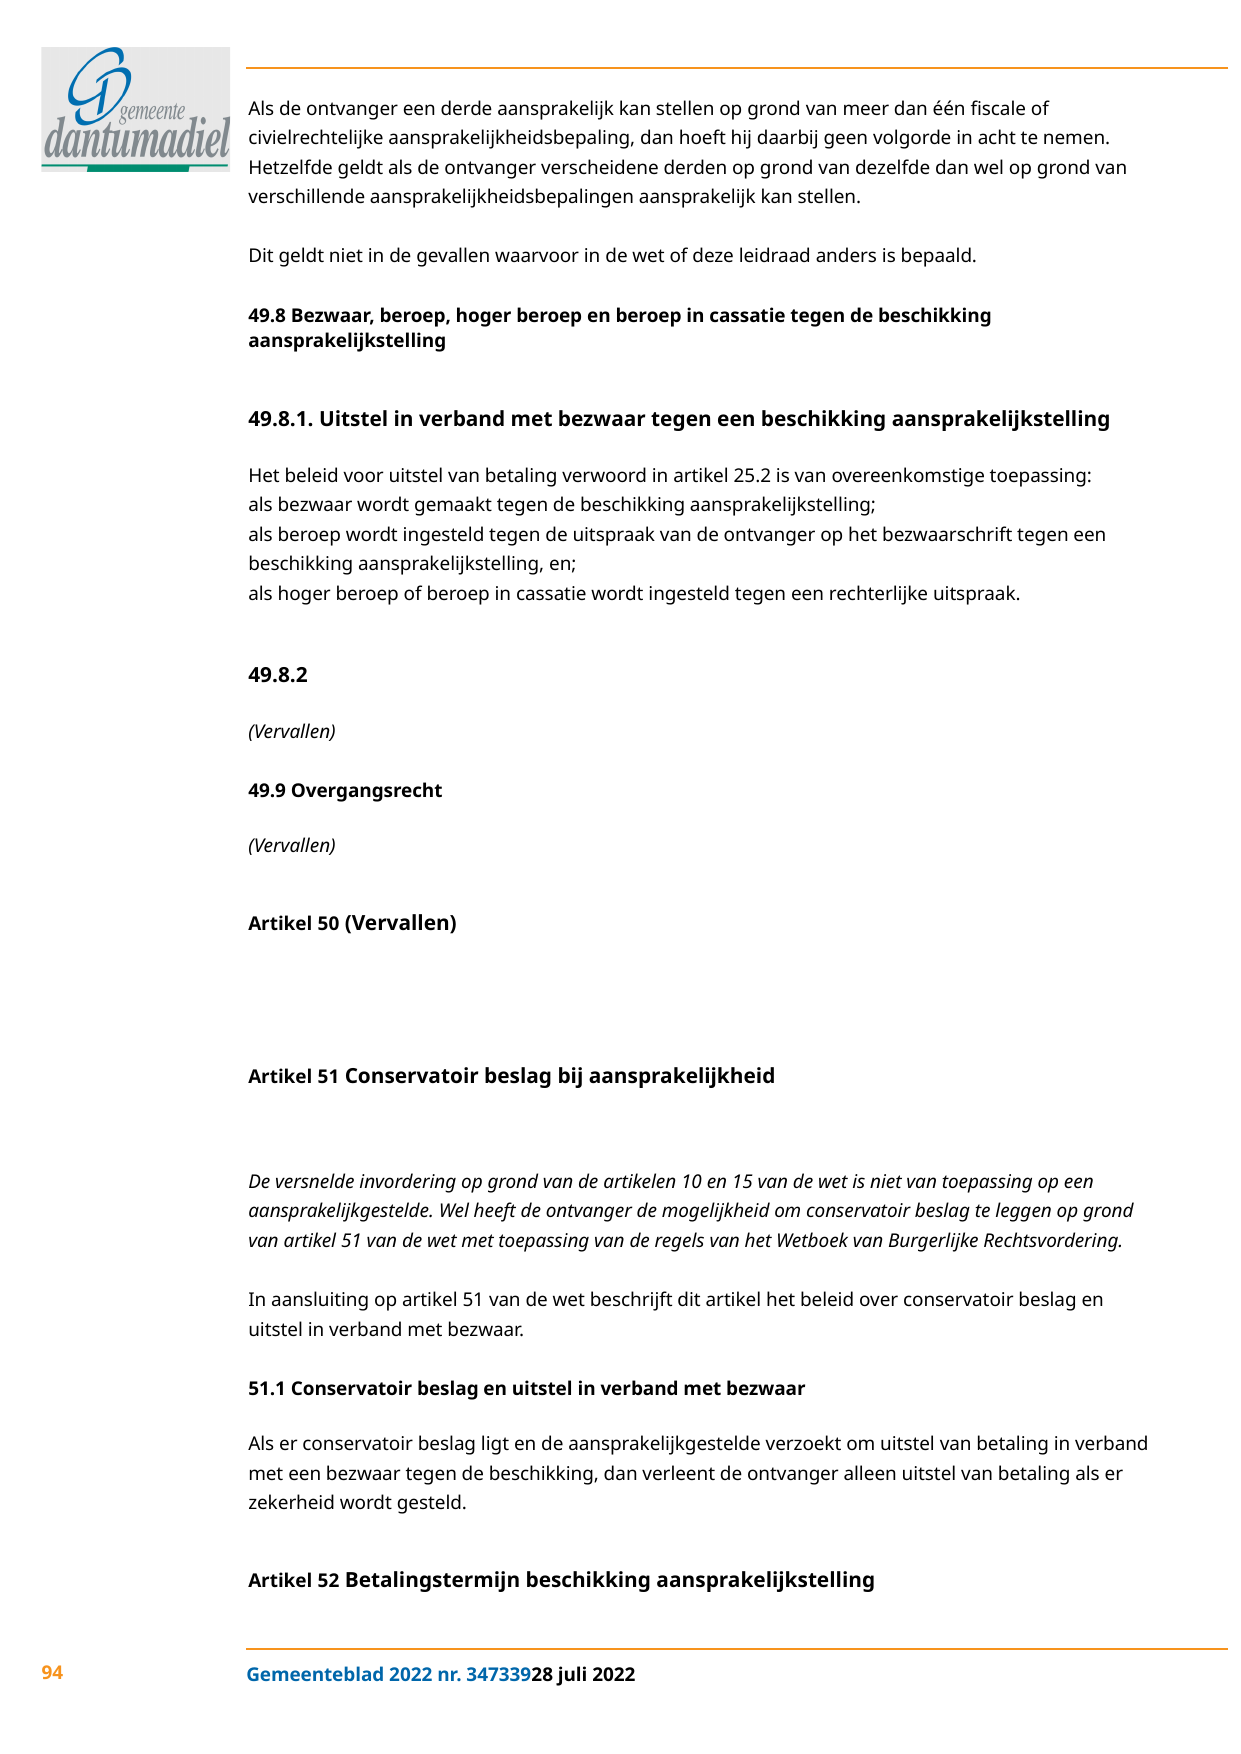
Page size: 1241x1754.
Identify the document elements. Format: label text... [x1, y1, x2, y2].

text (Vervallen) [248, 718, 1152, 744]
text 51.1 Conservatoir beslag en uitstel in verband met bezwaar [248, 1375, 1152, 1401]
text De versnelde invordering op grond van de artikelen 10 en 15 van de wet is niet van toepassing op een aansprakelijkgestelde. Wel heeft de ontvanger de mogelijkheid om conservatoir beslag te leggen op grond van artikel 51 van de wet met toepassing van de regels van het Wetboek van Burgerlijke Rechtsvordering. [248, 1168, 1152, 1253]
text Artikel 51 Conservatoir beslag bij aansprakelijkheid [248, 1061, 1152, 1089]
text Als de ontvanger een derde aansprakelijk kan stellen op grond van meer dan één fiscale of civielrechtelijke aansprakelijkheidsbepaling, dan hoeft hij daarbij geen volgorde in acht te nemen. Hetzelfde geldt als de ontvanger verscheidene derden op grond van dezelfde dan wel op grond van verschillende aansprakelijkheidsbepalingen aansprakelijk kan stellen. [248, 95, 1152, 209]
text 49.9 Overgangsrecht [248, 777, 1152, 803]
text als hoger beroep of beroep in cassatie wordt ingesteld tegen een rechterlijke uitspraak. [248, 580, 1152, 606]
text Het beleid voor uitstel van betaling verwoord in artikel 25.2 is van overeenkomstige toepassing: [248, 462, 1152, 487]
text als bezwaar wordt gemaakt tegen de beschikking aansprakelijkstelling; [248, 491, 1152, 517]
text Artikel 52 Betalingstermijn beschikking aansprakelijkstelling [248, 1565, 1152, 1593]
text (Vervallen) [248, 833, 1152, 858]
text Als er conservatoir beslag ligt en de aansprakelijkgestelde verzoekt om uitstel van betaling in verband met een bezwaar tegen de beschikking, dan verleent de ontvanger alleen uitstel van betaling als er zekerheid wordt gesteld. [248, 1430, 1152, 1515]
text 49.8.1. Uitstel in verband met bezwaar tegen een beschikking aansprakelijkstelling [248, 404, 1152, 432]
text als beroep wordt ingesteld tegen de uitspraak van de ontvanger op het bezwaarschrift tegen een beschikking aansprakelijkstelling, en; [248, 521, 1152, 576]
text 49.8.2 [248, 660, 1152, 688]
text Dit geldt niet in de gevallen waarvoor in de wet of deze leidraad anders is bepaald. [248, 243, 1152, 268]
text In aansluiting op artikel 51 van de wet beschrijft dit artikel het beleid over conservatoir beslag en uitstel in verband met bezwaar. [248, 1286, 1152, 1342]
text 49.8 Bezwaar, beroep, hoger beroep en beroep in cassatie tegen de beschikking aansprakelijkstelling [248, 302, 1152, 353]
text Artikel 50 (Vervallen) [248, 908, 1152, 936]
picture [41, 47, 231, 172]
